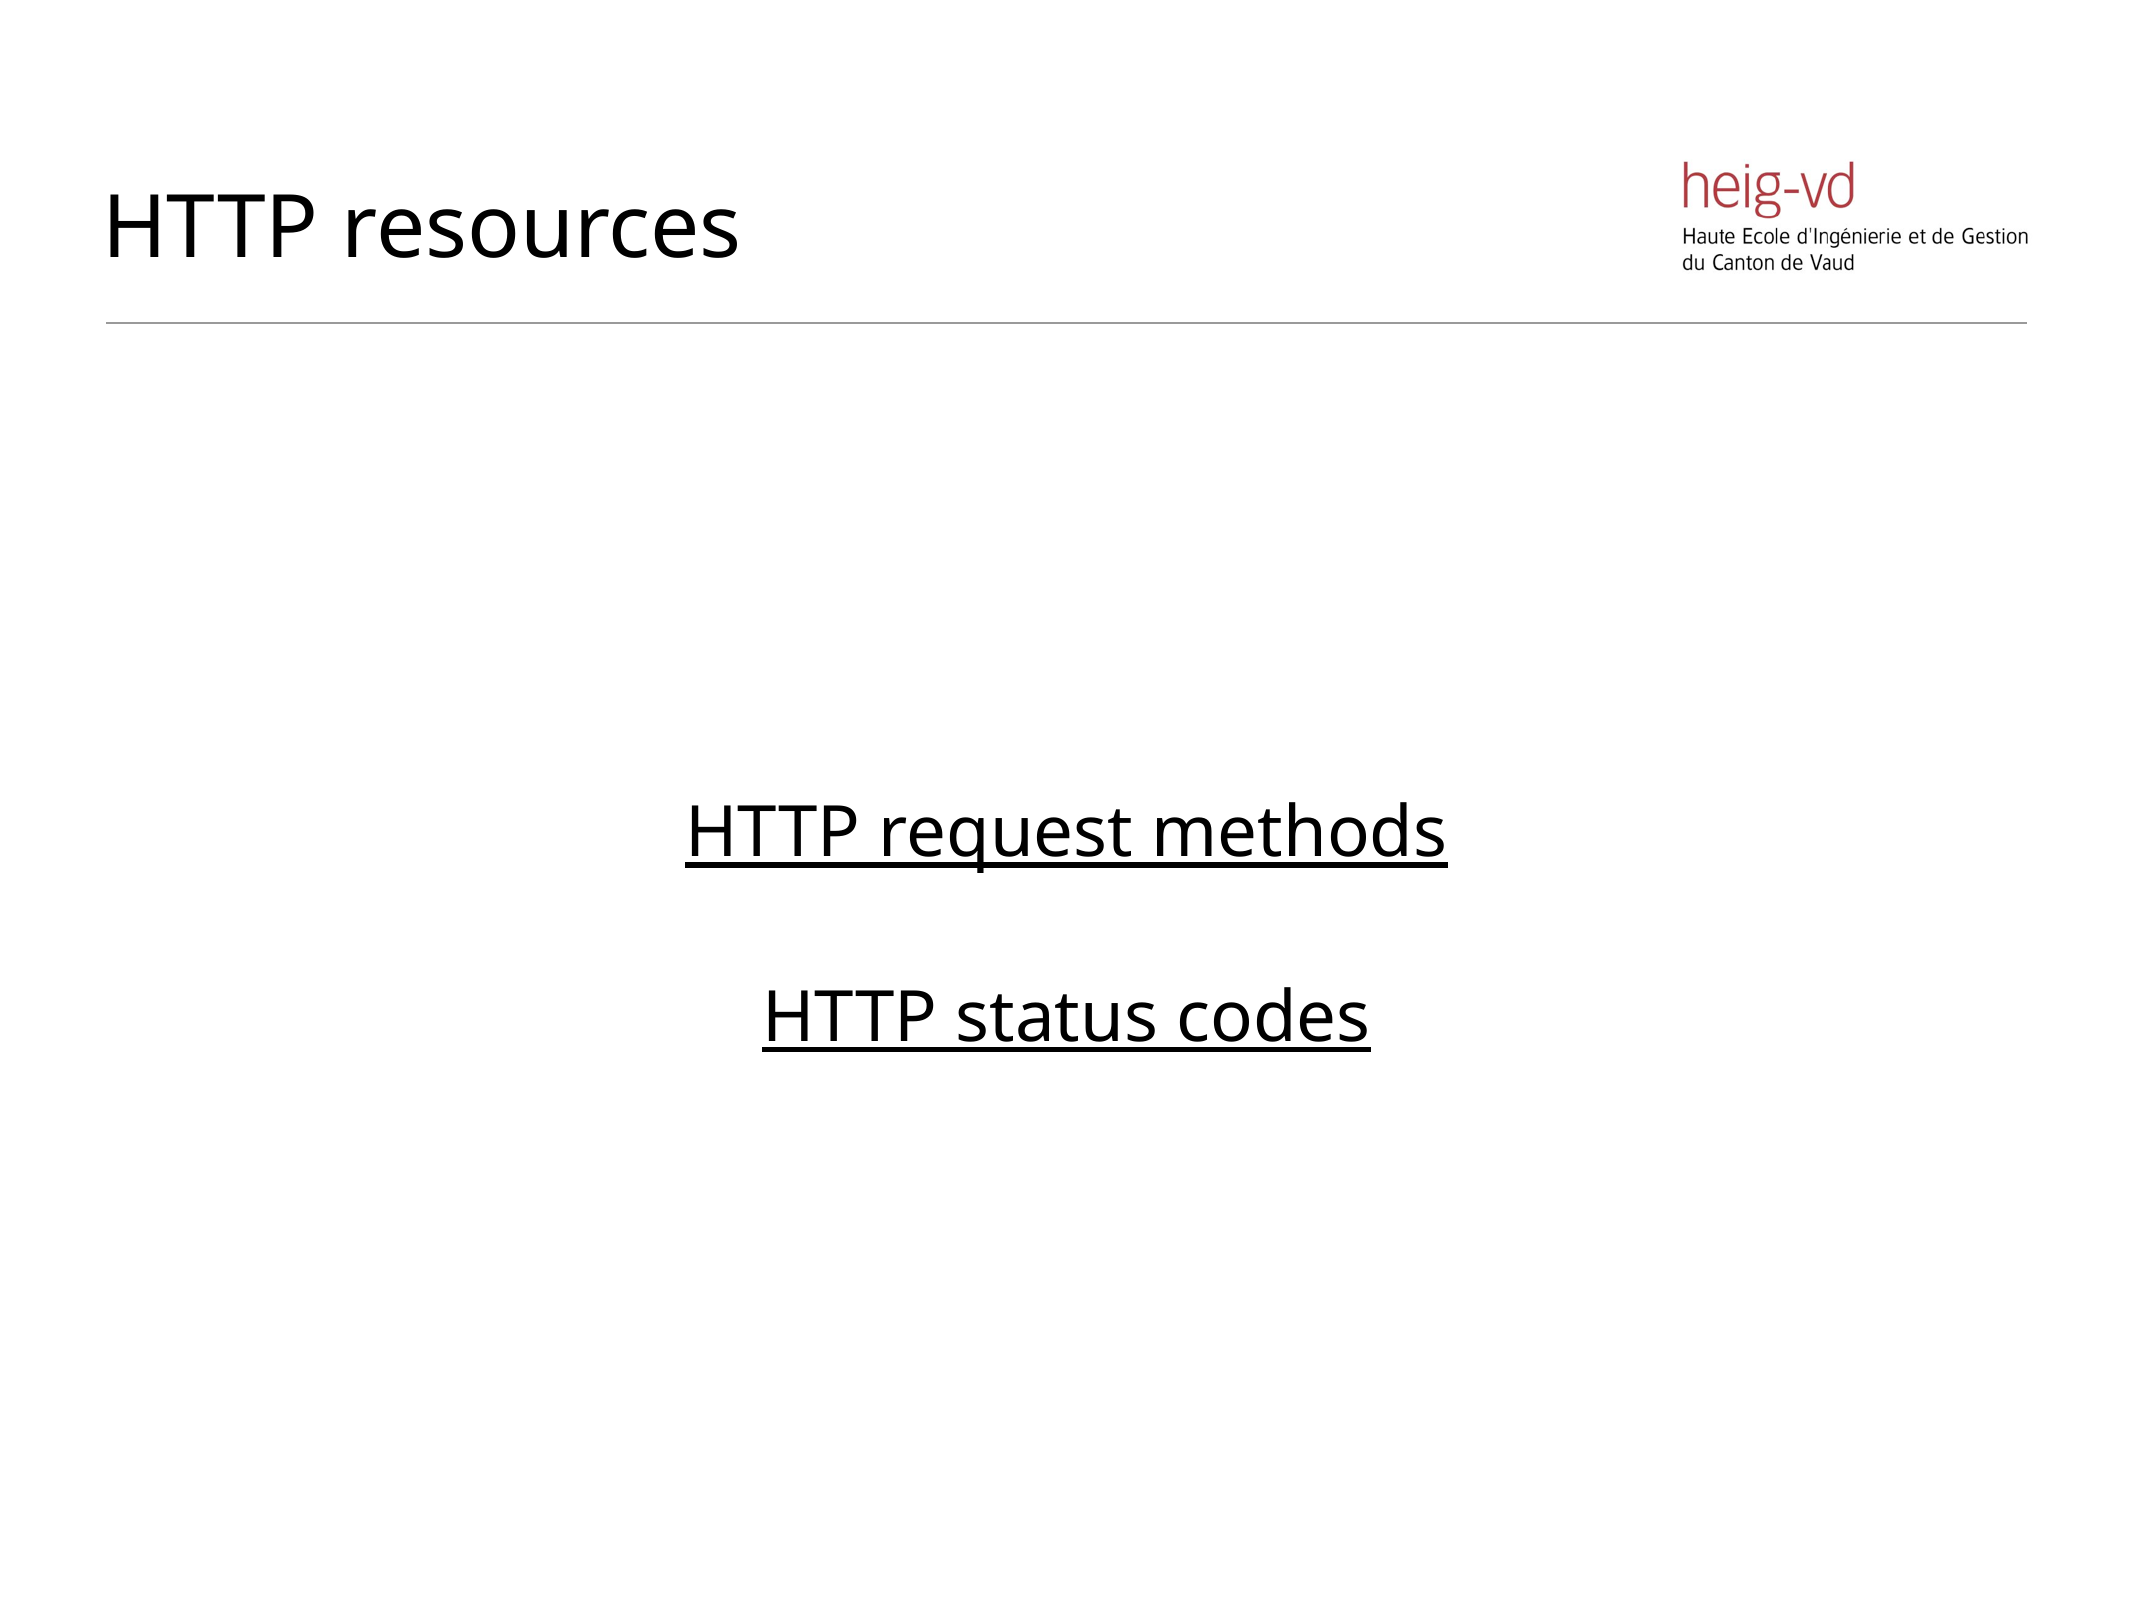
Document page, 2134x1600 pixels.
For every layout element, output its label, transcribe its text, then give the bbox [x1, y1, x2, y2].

title HTTP resources [93, 54, 2040, 284]
text_box HTTP request methods [677, 777, 1457, 880]
text_box HTTP status codes [753, 962, 1380, 1065]
